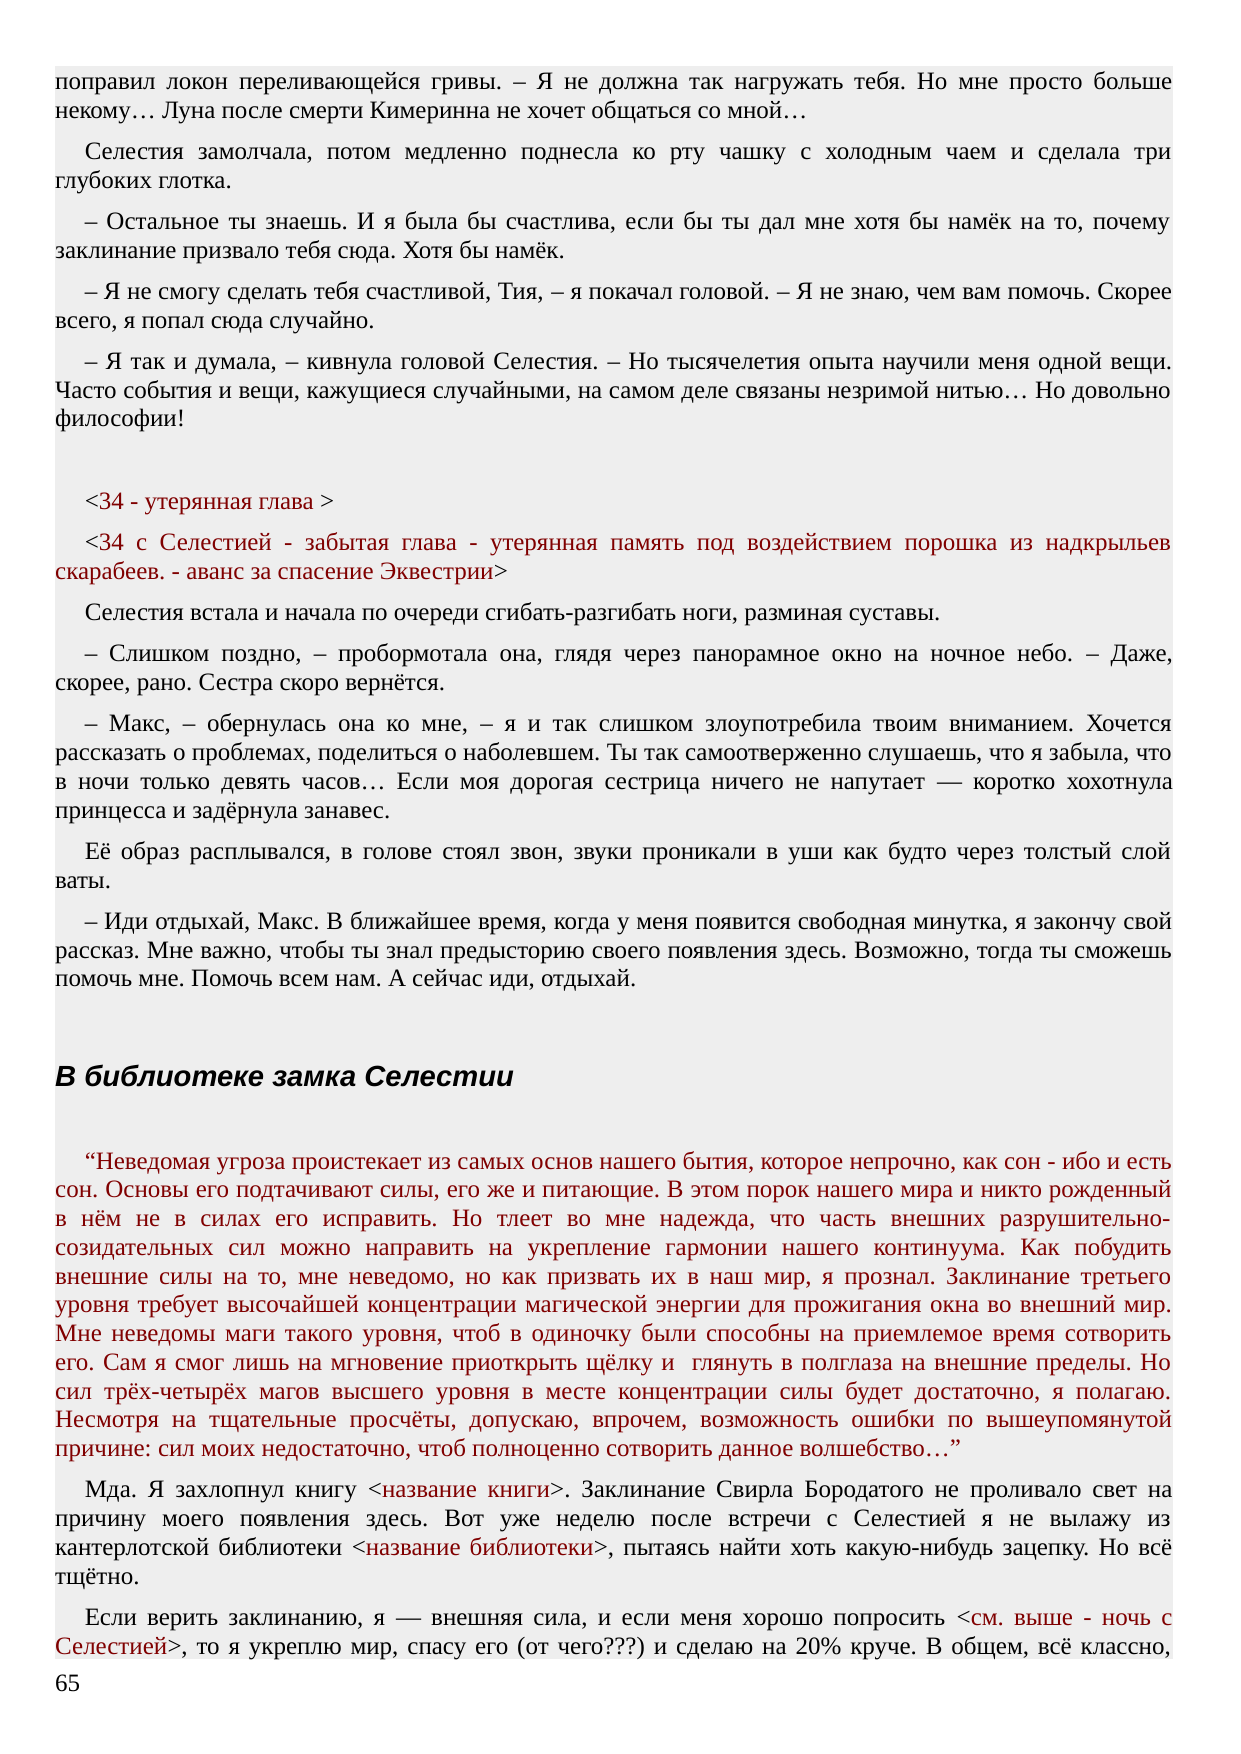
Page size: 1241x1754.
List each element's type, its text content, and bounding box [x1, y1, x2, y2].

text Если верить заклинанию, я — внешняя сила, и если меня хорошо попросить <см. выше - ночь с Селестией>, то я укреплю мир, спасу его (от чего???) и сделаю на 20% круче. В общем, всё классно, [55, 1602, 1173, 1659]
text – Слишком поздно, – пробормотала она, глядя через панорамное окно на ночное небо. – Даже, скорее, рано. Сестра скоро вернётся. [55, 638, 1173, 696]
text поправил локон переливающейся гривы. – Я не должна так нагружать тебя. Но мне просто больше некому… Луна после смерти Кимеринна не хочет общаться со мной… [55, 66, 1173, 123]
text – Остальное ты знаешь. И я была бы счастлива, если бы ты дал мне хотя бы намёк на то, почему заклинание призвало тебя сюда. Хотя бы намёк. [55, 206, 1173, 263]
text Селестия замолчала, потом медленно поднесла ко рту чашку с холодным чаем и сделала три глубоких глотка. [55, 136, 1173, 193]
text <34 - утерянная глава > [55, 486, 1173, 515]
text – Я не смогу сделать тебя счастливой, Тия, – я покачал головой. – Я не знаю, чем вам помочь. Скорее всего, я попал сюда случайно. [55, 276, 1173, 333]
text Её образ расплывался, в голове стоял звон, звуки проникали в уши как будто через толстый слой ваты. [55, 836, 1173, 893]
subtitle В библиотеке замка Селестии [55, 1058, 1173, 1092]
text – Я так и думала, – кивнула головой Селестия. – Но тысячелетия опыта научили меня одной вещи. Часто события и вещи, кажущиеся случайными, на самом деле связаны незримой нитью… Но довольно философии! [55, 346, 1173, 432]
text – Иди отдыхай, Макс. В ближайшее время, когда у меня появится свободная минутка, я закончу свой рассказ. Мне важно, чтобы ты знал предысторию своего появления здесь. Возможно, тогда ты сможешь помочь мне. Помочь всем нам. А сейчас иди, отдыхай. [55, 906, 1173, 992]
text <34 с Селестией - забытая глава - утерянная память под воздействием порошка из надкрыльев скарабеев. - аванс за спасение Эквестрии> [55, 527, 1173, 585]
text Мда. Я захлопнул книгу <название книги>. Заклинание Свирла Бородатого не проливало свет на причину моего появления здесь. Вот уже неделю после встречи с Селестией я не вылажу из кантерлотской библиотеки <название библиотеки>, пытаясь найти хоть какую-нибудь зацепку. Но всё тщётно. [55, 1474, 1173, 1589]
text Селестия встала и начала по очереди сгибать-разгибать ноги, разминая суставы. [55, 597, 1173, 626]
text “Неведомая угроза проистекает из самых основ нашего бытия, которое непрочно, как сон - ибо и есть сон. Основы его подтачивают силы, его же и питающие. В этом порок нашего мира и никто рожденный в нём не в силах его исправить. Но тлеет во мне надежда, что часть внешних разрушительно-созидательных сил можно направить на укрепление гармонии нашего континуума. Как побудить внешние силы на то, мне неведомо, но как призвать их в наш мир, я прознал. Заклинание третьего уровня требует высочайшей концентрации магической энергии для прожигания окна во внешний мир. Мне неведомы маги такого уровня, чтоб в одиночку были способны на приемлемое время сотворить его. Сам я смог лишь на мгновение приоткрыть щёлку и глянуть в полглаза на внешние пределы. Но сил трёх-четырёх магов высшего уровня в месте концентрации силы будет достаточно, я полагаю. Несмотря на тщательные просчёты, допускаю, впрочем, возможность ошибки по вышеупомянутой причине: сил моих недостаточно, чтоб полноценно сотворить данное волшебство…” [55, 1146, 1173, 1462]
text – Макс, – обернулась она ко мне, – я и так слишком злоупотребила твоим вниманием. Хочется рассказать о проблемах, поделиться о наболевшем. Ты так самоотверженно слушаешь, что я забыла, что в ночи только девять часов… Если моя дорогая сестрица ничего не напутает — коротко хохотнула принцесса и задёрнула занавес. [55, 708, 1173, 823]
